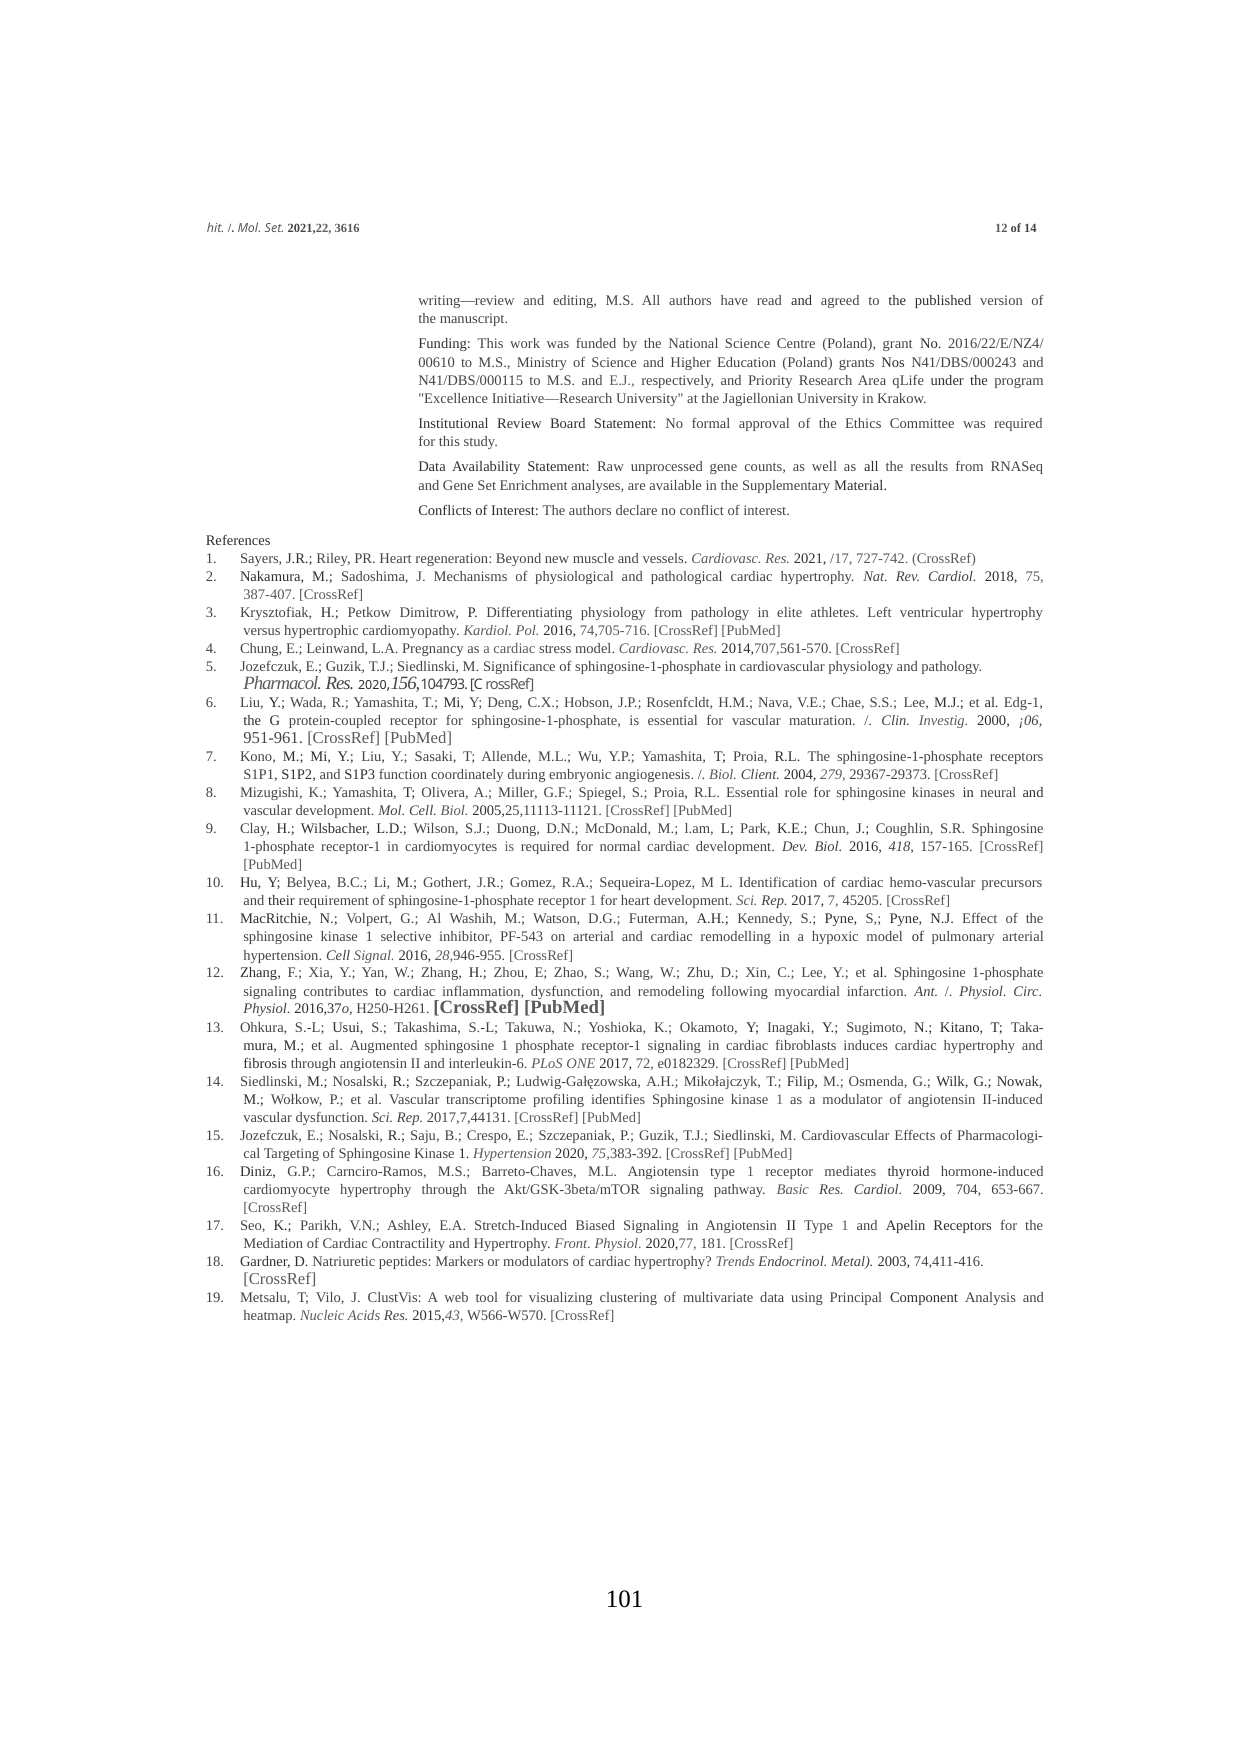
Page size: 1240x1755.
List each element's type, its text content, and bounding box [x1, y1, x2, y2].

list Mizugishi, K.; Yamashita, T; Olivera, A.; Miller, G.F.; Spiegel, S.; Proia, R.L. Essential role for sphingosine kinases in neural and vascular development. Mol. Cell. Biol. 2005,25,11113-11121. [CrossRef] [PubMed] [206, 783, 1044, 819]
list Kono, M.; Mi, Y.; Liu, Y.; Sasaki, T; Allende, M.L.; Wu, Y.P.; Yamashita, T; Proia, R.L. The sphingosine-1-phosphate receptors S1P1, S1P2, and S1P3 function coordinately during embryonic angiogenesis. /. Biol. Client. 2004, 279, 29367-29373. [CrossRef] [206, 747, 1044, 783]
text References [206, 534, 1044, 549]
text Pharmacol. Res. 2020,156,104793. [C rossRef] [243, 675, 1044, 693]
list Nakamura, M.; Sadoshima, J. Mechanisms of physiological and pathological cardiac hypertrophy. Nat. Rev. Cardiol. 2018, 75, 387-407. [CrossRef] [206, 567, 1044, 603]
text Data Availability Statement: Raw unprocessed gene counts, as well as all the results from RNASeq and Gene Set Enrichment analyses, are available in the Supplementary Material. [418, 456, 1044, 494]
list MacRitchie, N.; Volpert, G.; Al Washih, M.; Watson, D.G.; Futerman, A.H.; Kennedy, S.; Pyne, S,; Pyne, N.J. Effect of the sphingosine kinase 1 selective inhibitor, PF-543 on arterial and cardiac remodelling in a hypoxic model of pulmonary arterial hypertension. Cell Signal. 2016, 28,946-955. [CrossRef] [206, 909, 1044, 963]
text writing—review and editing, M.S. All authors have read and agreed to the published version of the manuscript. [418, 291, 1044, 328]
text Conflicts of Interest: The authors declare no conflict of interest. [418, 504, 1044, 518]
text Funding: This work was funded by the National Science Centre (Poland), grant No. 2016/22/E/NZ4/ 00610 to M.S., Ministry of Science and Higher Education (Poland) grants Nos N41/DBS/000243 and N41/DBS/000115 to M.S. and E.J., respectively, and Priority Research Area qLife under the program "Excellence Initiative—Research University" at the Jagiellonian University in Krakow. [418, 334, 1044, 408]
text [CrossRef] [243, 1270, 1044, 1288]
text 101 [606, 1587, 643, 1612]
list Siedlinski, M.; Nosalski, R.; Szczepaniak, P.; Ludwig-Gałęzowska, A.H.; Mikołajczyk, T.; Filip, M.; Osmenda, G.; Wilk, G.; Nowak, M.; Wołkow, P.; et al. Vascular transcriptome profiling identifies Sphingosine kinase 1 as a modulator of angiotensin II-induced vascular dysfunction. Sci. Rep. 2017,7,44131. [CrossRef] [PubMed] [206, 1072, 1044, 1126]
list Diniz, G.P.; Carnciro-Ramos, M.S.; Barreto-Chaves, M.L. Angiotensin type 1 receptor mediates thyroid hormone-induced cardiomyocyte hypertrophy through the Akt/GSK-3beta/mTOR signaling pathway. Basic Res. Cardiol. 2009, 704, 653-667. [CrossRef] [206, 1162, 1044, 1216]
text Institutional Review Board Statement: No formal approval of the Ethics Committee was required for this study. [418, 414, 1044, 450]
list Gardner, D. Natriuretic peptides: Markers or modulators of cardiac hypertrophy? Trends Endocrinol. Metal). 2003, 74,411-416. [206, 1252, 1044, 1270]
list Chung, E.; Leinwand, L.A. Pregnancy as a cardiac stress model. Cardiovasc. Res. 2014,707,561-570. [CrossRef] [206, 639, 1044, 657]
list Liu, Y.; Wada, R.; Yamashita, T.; Mi, Y; Deng, C.X.; Hobson, J.P.; Rosenfcldt, H.M.; Nava, V.E.; Chae, S.S.; Lee, M.J.; et al. Edg-1, the G protein-coupled receptor for sphingosine-1-phosphate, is essential for vascular maturation. /. Clin. Investig. 2000, ¡06, 951-961. [CrossRef] [PubMed] [206, 693, 1044, 747]
list Jozefczuk, E.; Guzik, T.J.; Siedlinski, M. Significance of sphingosine-1-phosphate in cardiovascular physiology and pathology. [206, 657, 1044, 675]
list Hu, Y; Belyea, B.C.; Li, M.; Gothert, J.R.; Gomez, R.A.; Sequeira-Lopez, M L. Identification of cardiac hemo-vascular precursors and their requirement of sphingosine-1-phosphate receptor 1 for heart development. Sci. Rep. 2017, 7, 45205. [CrossRef] [206, 873, 1044, 909]
list Clay, H.; Wilsbacher, L.D.; Wilson, S.J.; Duong, D.N.; McDonald, M.; l.am, L; Park, K.E.; Chun, J.; Coughlin, S.R. Sphingosine 1-phosphate receptor-1 in cardiomyocytes is required for normal cardiac development. Dev. Biol. 2016, 418, 157-165. [CrossRef] [PubMed] [206, 819, 1044, 873]
list Metsalu, T; Vilo, J. ClustVis: A web tool for visualizing clustering of multivariate data using Principal Component Analysis and heatmap. Nucleic Acids Res. 2015,43, W566-W570. [CrossRef] [206, 1288, 1044, 1324]
list Seo, K.; Parikh, V.N.; Ashley, E.A. Stretch-Induced Biased Signaling in Angiotensin II Type 1 and Apelin Receptors for the Mediation of Cardiac Contractility and Hypertrophy. Front. Physiol. 2020,77, 181. [CrossRef] [206, 1216, 1044, 1252]
text hit. /. Mol. Set. 2021,22, 3616 12 of 14 [207, 223, 1042, 235]
list Krysztofiak, H.; Petkow Dimitrow, P. Differentiating physiology from pathology in elite athletes. Left ventricular hypertrophy versus hypertrophic cardiomyopathy. Kardiol. Pol. 2016, 74,705-716. [CrossRef] [PubMed] [206, 603, 1044, 639]
list Sayers, J.R.; Riley, PR. Heart regeneration: Beyond new muscle and vessels. Cardiovasc. Res. 2021, /17, 727-742. (CrossRef) [206, 549, 1044, 567]
list Ohkura, S.-L; Usui, S.; Takashima, S.-L; Takuwa, N.; Yoshioka, K.; Okamoto, Y; Inagaki, Y.; Sugimoto, N.; Kitano, T; Taka- mura, M.; et al. Augmented sphingosine 1 phosphate receptor-1 signaling in cardiac fibroblasts induces cardiac hypertrophy and fibrosis through angiotensin II and interleukin-6. PLoS ONE 2017, 72, e0182329. [CrossRef] [PubMed] [206, 1018, 1044, 1072]
list Jozefczuk, E.; Nosalski, R.; Saju, B.; Crespo, E.; Szczepaniak, P.; Guzik, T.J.; Siedlinski, M. Cardiovascular Effects of Pharmacologi- cal Targeting of Sphingosine Kinase 1. Hypertension 2020, 75,383-392. [CrossRef] [PubMed] [206, 1126, 1044, 1162]
list Zhang, F.; Xia, Y.; Yan, W.; Zhang, H.; Zhou, E; Zhao, S.; Wang, W.; Zhu, D.; Xin, C.; Lee, Y.; et al. Sphingosine 1-phosphate signaling contributes to cardiac inflammation, dysfunction, and remodeling following myocardial infarction. Ant. /. Physiol. Circ. Physiol. 2016,37o, H250-H261. [CrossRef] [PubMed] [206, 963, 1044, 1018]
